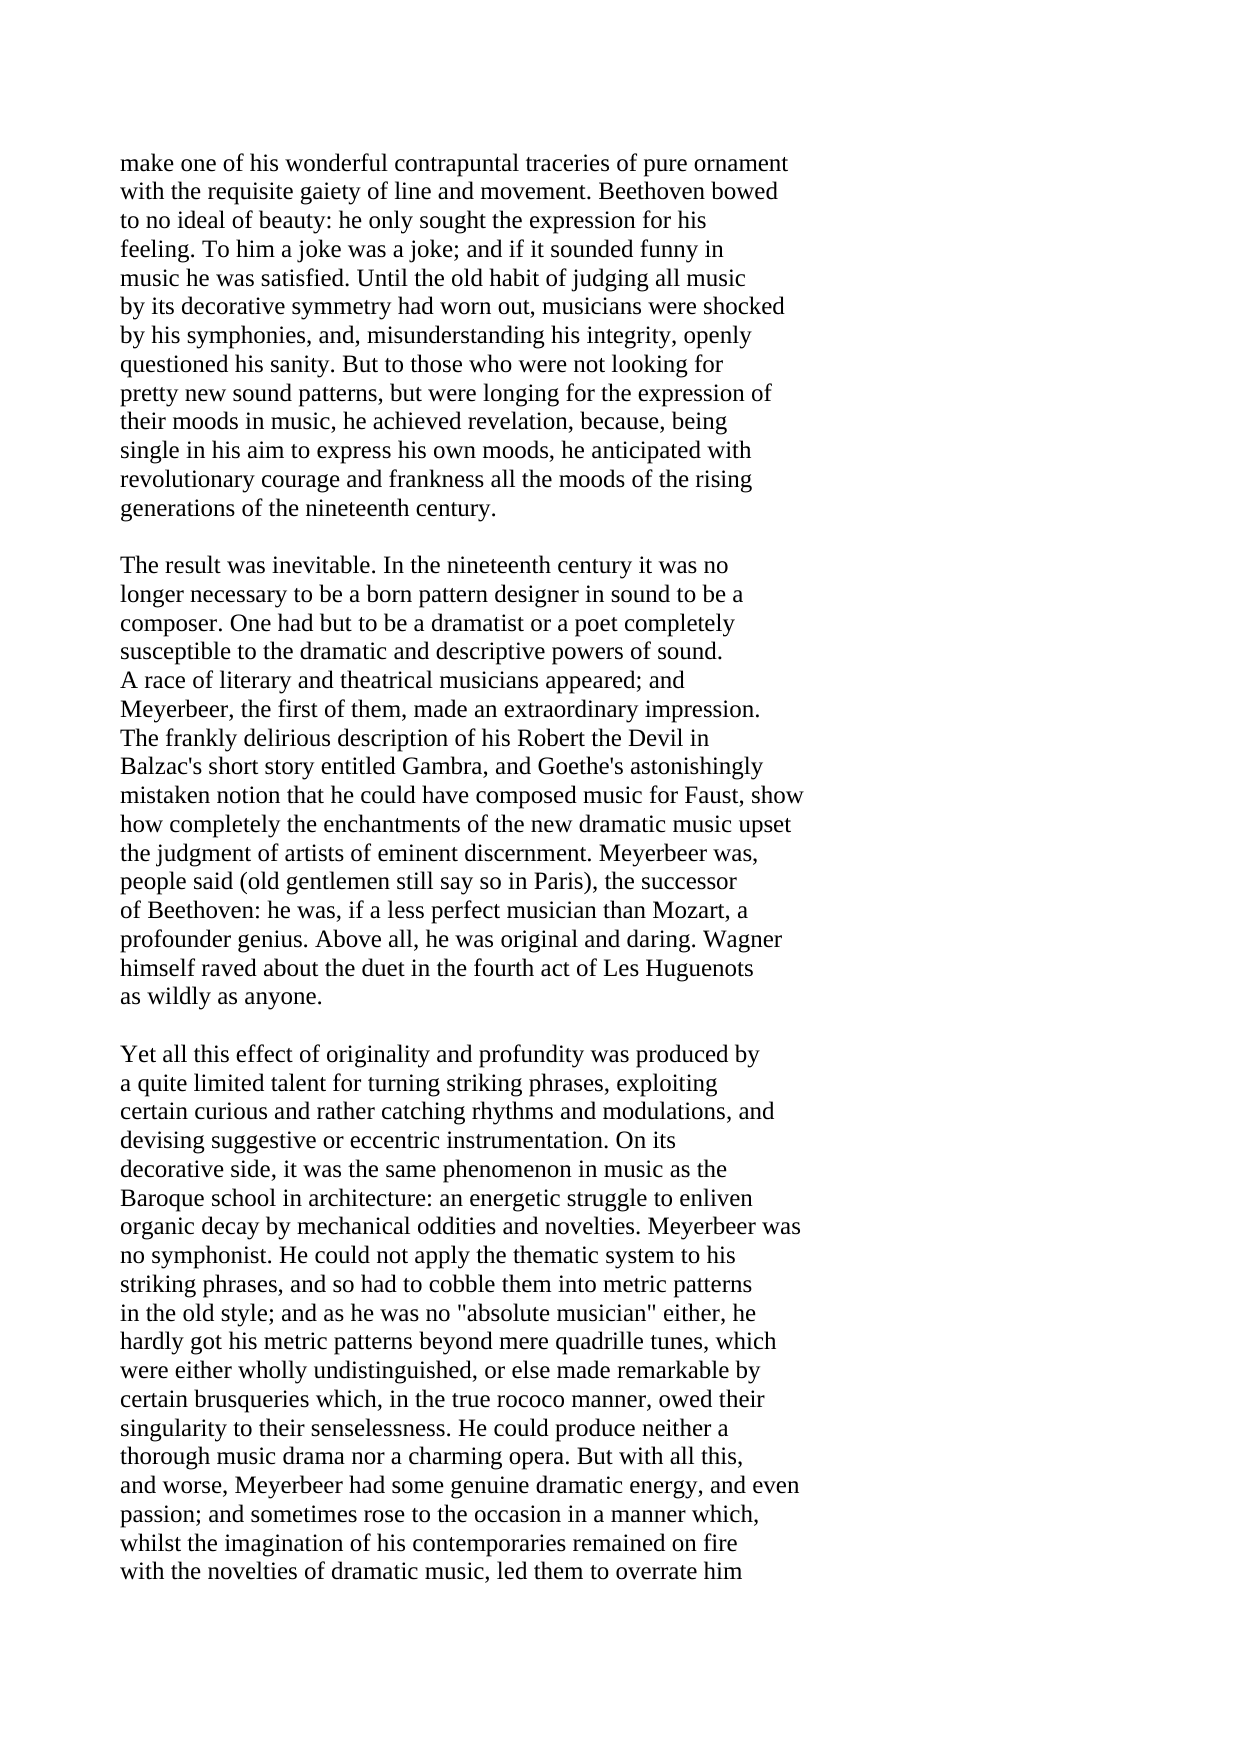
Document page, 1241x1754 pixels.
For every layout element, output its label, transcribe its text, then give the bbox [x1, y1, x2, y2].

text a quite limited talent for turning striking phrases, exploiting [120, 1068, 1120, 1096]
text in the old style; and as he was no "absolute musician" either, he [120, 1298, 1120, 1326]
text himself raved about the duet in the fourth act of Les Huguenots [120, 953, 1120, 981]
text with the novelties of dramatic music, led them to overrate him [120, 1556, 1120, 1585]
text certain curious and rather catching rhythms and modulations, and [120, 1096, 1120, 1125]
text mistaken notion that he could have composed music for Faust, show [120, 780, 1120, 809]
text single in his aim to express his own moods, he anticipated with [120, 435, 1120, 464]
text striking phrases, and so had to cobble them into metric patterns [120, 1269, 1120, 1298]
text make one of his wonderful contrapuntal traceries of pure ornament [120, 148, 1120, 176]
text certain brusqueries which, in the true rococo manner, owed their [120, 1384, 1120, 1413]
text singularity to their senselessness. He could produce neither a [120, 1413, 1120, 1441]
text were either wholly undistinguished, or else made remarkable by [120, 1355, 1120, 1384]
text longer necessary to be a born pattern designer in sound to be a [120, 579, 1120, 608]
text no symphonist. He could not apply the thematic system to his [120, 1240, 1120, 1269]
text by his symphonies, and, misunderstanding his integrity, openly [120, 320, 1120, 349]
text devising suggestive or eccentric instrumentation. On its [120, 1125, 1120, 1154]
text Baroque school in architecture: an energetic struggle to enliven [120, 1183, 1120, 1211]
text composer. One had but to be a dramatist or a poet completely [120, 608, 1120, 636]
text by its decorative symmetry had worn out, musicians were shocked [120, 291, 1120, 320]
text The frankly delirious description of his Robert the Devil in [120, 723, 1120, 751]
text decorative side, it was the same phenomenon in music as the [120, 1154, 1120, 1183]
text Meyerbeer, the first of them, made an extraordinary impression. [120, 694, 1120, 723]
text with the requisite gaiety of line and movement. Beethoven bowed [120, 176, 1120, 205]
text pretty new sound patterns, but were longing for the expression of [120, 378, 1120, 406]
text revolutionary courage and frankness all the moods of the rising [120, 464, 1120, 493]
text and worse, Meyerbeer had some genuine dramatic energy, and even [120, 1470, 1120, 1499]
text hardly got his metric patterns beyond mere quadrille tunes, which [120, 1326, 1120, 1355]
text susceptible to the dramatic and descriptive powers of sound. [120, 636, 1120, 665]
text as wildly as anyone. [120, 981, 1120, 1010]
text their moods in music, he achieved revelation, because, being [120, 406, 1120, 435]
text feeling. To him a joke was a joke; and if it sounded funny in [120, 234, 1120, 263]
text profounder genius. Above all, he was original and daring. Wagner [120, 924, 1120, 953]
text generations of the nineteenth century. [120, 493, 1120, 521]
text to no ideal of beauty: he only sought the expression for his [120, 205, 1120, 234]
text Yet all this effect of originality and profundity was produced by [120, 1039, 1120, 1068]
text whilst the imagination of his contemporaries remained on fire [120, 1528, 1120, 1556]
text organic decay by mechanical oddities and novelties. Meyerbeer was [120, 1211, 1120, 1240]
text the judgment of artists of eminent discernment. Meyerbeer was, [120, 838, 1120, 866]
text questioned his sanity. But to those who were not looking for [120, 349, 1120, 378]
text people said (old gentlemen still say so in Paris), the successor [120, 866, 1120, 895]
text how completely the enchantments of the new dramatic music upset [120, 809, 1120, 838]
text of Beethoven: he was, if a less perfect musician than Mozart, a [120, 895, 1120, 924]
text passion; and sometimes rose to the occasion in a manner which, [120, 1499, 1120, 1528]
text music he was satisfied. Until the old habit of judging all music [120, 263, 1120, 291]
text The result was inevitable. In the nineteenth century it was no [120, 550, 1120, 579]
text Balzac's short story entitled Gambra, and Goethe's astonishingly [120, 751, 1120, 780]
text A race of literary and theatrical musicians appeared; and [120, 665, 1120, 694]
text thorough music drama nor a charming opera. But with all this, [120, 1441, 1120, 1470]
